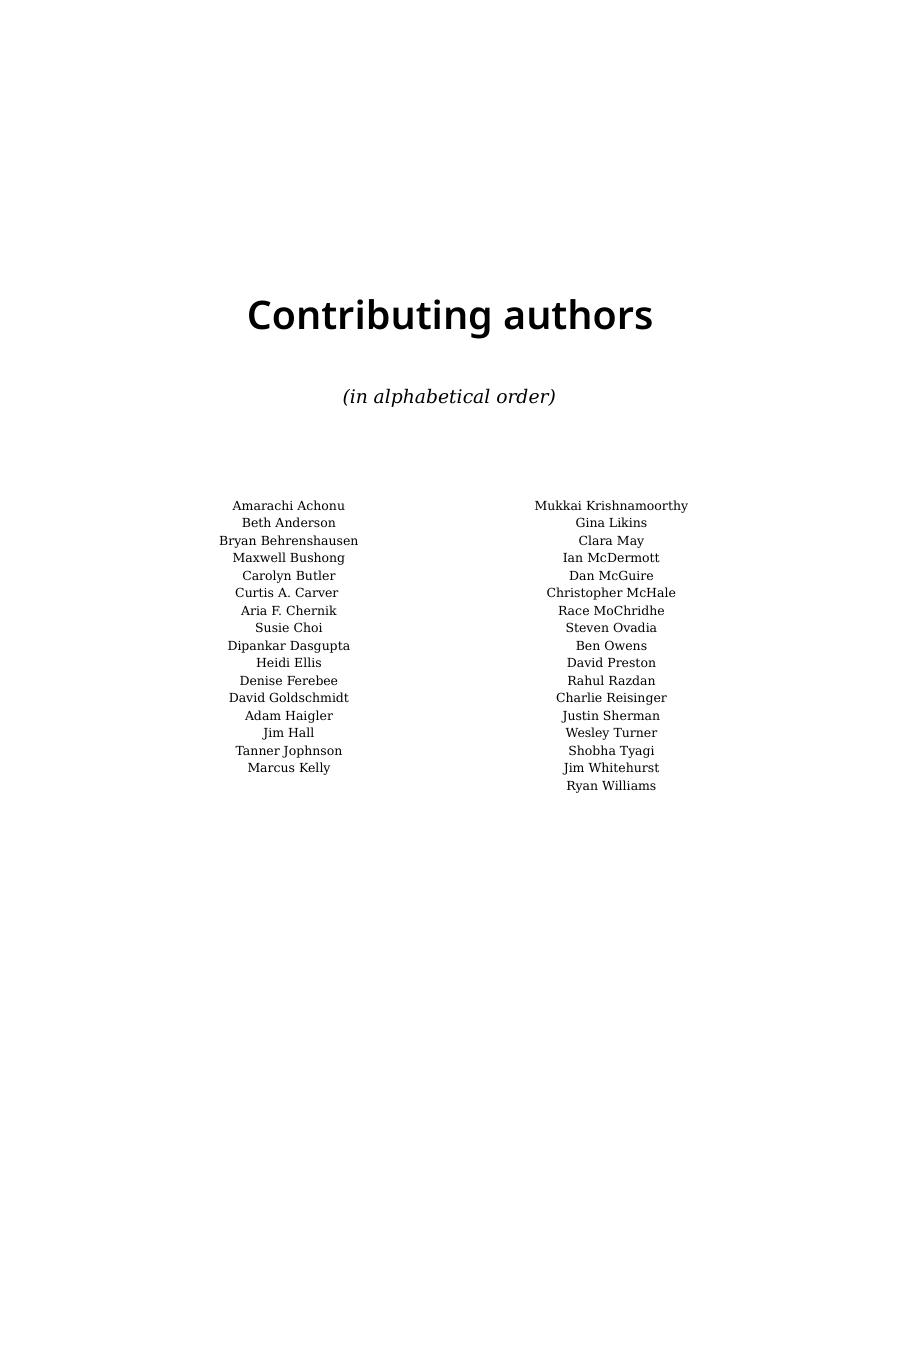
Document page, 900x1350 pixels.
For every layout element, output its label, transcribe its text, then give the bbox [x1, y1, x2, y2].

subtitle Contributing authors [127, 287, 772, 341]
table_header Mukkai Krishnamoorthy Gina Likins Clara May Ian McDermott Dan McGuire Christopher McHale Race MoChridhe Steven Ovadia Ben Owens David Preston Rahul Razdan Charlie Reisinger Justin Sherman Wesley Turner Shobha Tyagi Jim Whitehurst Ryan Williams [450, 493, 772, 799]
text (in alphabetical order) [127, 386, 772, 408]
table_header Amarachi Achonu Beth Anderson Bryan Behrenshausen Maxwell Bushong Carolyn Butler Curtis A. Carver Aria F. Chernik Susie Choi Dipankar Dasgupta Heidi Ellis Denise Ferebee David Goldschmidt Adam Haigler Jim Hall Tanner Jophnson Marcus Kelly [128, 493, 450, 799]
